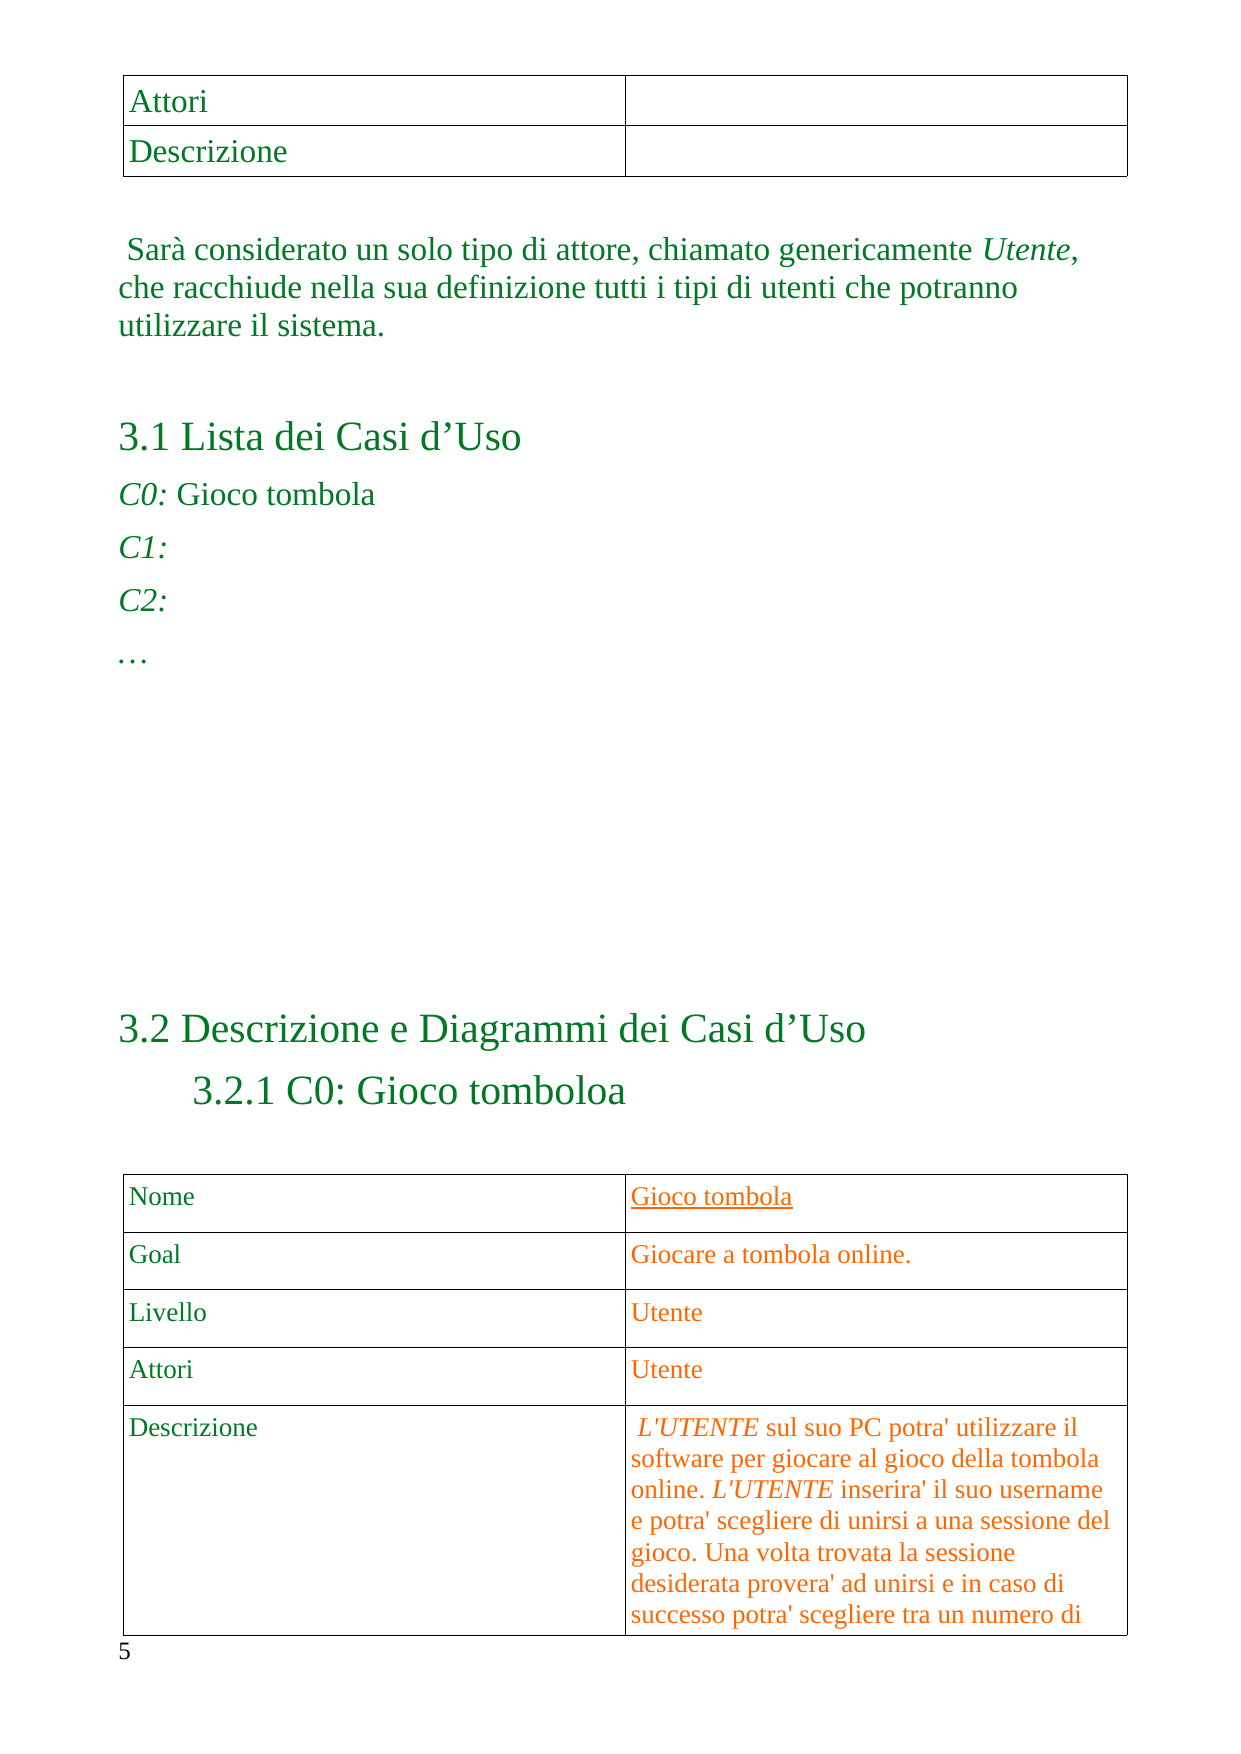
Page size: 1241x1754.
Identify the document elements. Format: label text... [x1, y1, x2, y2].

text C0: Gioco tombola [118, 474, 1122, 512]
table_cell Descrizione [124, 1406, 625, 1635]
table_cell Utente [626, 1290, 1127, 1347]
table_cell Descrizione [124, 126, 625, 176]
text Sarà considerato un solo tipo di attore, chiamato genericamente Utente, che racchiude nella sua definizione tutti i tipi di utenti che potranno utilizzare il sistema. [118, 229, 1122, 344]
table_cell Giocare a tombola online. [626, 1233, 1127, 1289]
table_cell Livello [124, 1290, 625, 1347]
table_cell [626, 76, 1127, 125]
table_cell L'UTENTE sul suo PC potra' utilizzare il software per giocare al gioco della tombola online. L'UTENTE inserira' il suo username e potra' scegliere di unirsi a una sessione del gioco. Una volta trovata la sessione desiderata provera' ad unirsi e in caso di successo potra' scegliere tra un numero di [626, 1406, 1127, 1635]
table_header Gioco tombola [626, 1175, 1127, 1232]
text 3.2 Descrizione e Diagrammi dei Casi d’Uso [118, 1003, 1122, 1051]
text 3.2.1 C0: Gioco tomboloa [118, 1066, 1122, 1114]
table_header Nome [124, 1175, 625, 1232]
table_cell Goal [124, 1233, 625, 1289]
table_cell Utente [626, 1348, 1127, 1405]
text 3.1 Lista dei Casi d’Uso [118, 412, 1122, 459]
table_cell Attori [124, 1348, 625, 1405]
text … [118, 633, 1122, 671]
table_cell [626, 126, 1127, 176]
text C1: [118, 527, 1122, 565]
text C2: [118, 580, 1122, 618]
table_cell Attori [124, 76, 625, 125]
